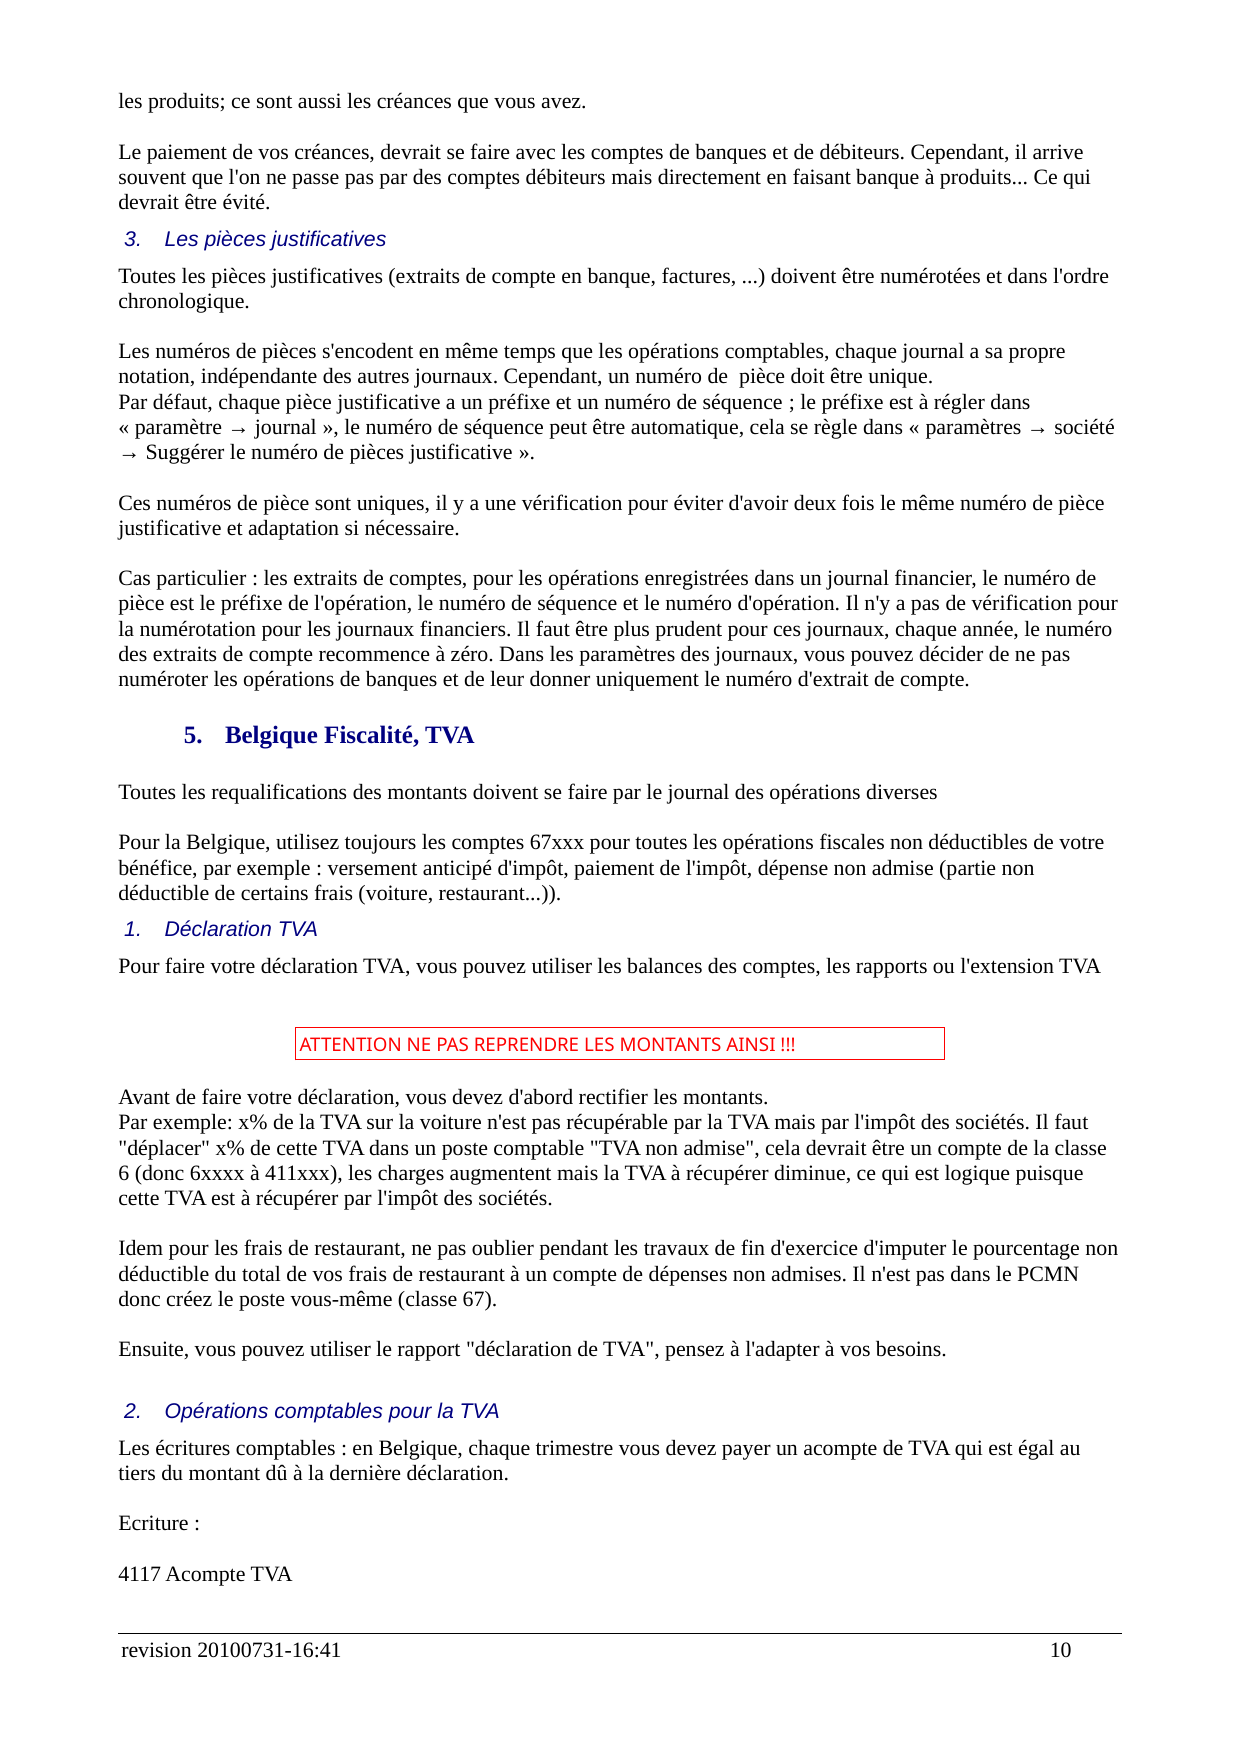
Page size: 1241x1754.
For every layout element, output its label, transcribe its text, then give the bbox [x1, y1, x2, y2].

subtitle Les pièces justificatives [118, 226, 1122, 251]
subtitle Déclaration TVA [118, 917, 1122, 941]
text Par défaut, chaque pièce justificative a un préfixe et un numéro de séquence ; le préfixe est à régler dans « paramètre → journal », le numéro de séquence peut être automatique, cela se règle dans « paramètres → société → Suggérer le numéro de pièces justificative ». [118, 389, 1122, 464]
text Idem pour les frais de restaurant, ne pas oublier pendant les travaux de fin d'exercice d'imputer le pourcentage non déductible du total de vos frais de restaurant à un compte de dépenses non admises. Il n'est pas dans le PCMN donc créez le poste vous-même (classe 67). [118, 1235, 1122, 1311]
text ATTENTION NE PAS REPRENDRE LES MONTANTS AINSI !!! [296, 1028, 944, 1059]
text Pour la Belgique, utilisez toujours les comptes 67xxx pour toutes les opérations fiscales non déductibles de votre bénéfice, par exemple : versement anticipé d'impôt, paiement de l'impôt, dépense non admise (partie non déductible de certains frais (voiture, restaurant...)). [118, 829, 1122, 905]
text Les écritures comptables : en Belgique, chaque trimestre vous devez payer un acompte de TVA qui est égal au tiers du montant dû à la dernière déclaration. [118, 1434, 1122, 1485]
text Toutes les requalifications des montants doivent se faire par le journal des opérations diverses [118, 779, 1122, 804]
text Toutes les pièces justificatives (extraits de compte en banque, factures, ...) doivent être numérotées et dans l'ordre chronologique. [118, 263, 1122, 313]
text Les numéros de pièces s'encodent en même temps que les opérations comptables, chaque journal a sa propre notation, indépendante des autres journaux. Cependant, un numéro de pièce doit être unique. [118, 338, 1122, 389]
text 4117 Acompte TVA [118, 1561, 1122, 1586]
text Ensuite, vous pouvez utiliser le rapport "déclaration de TVA", pensez à l'adapter à vos besoins. [118, 1336, 1122, 1361]
text Ces numéros de pièce sont uniques, il y a une vérification pour éviter d'avoir deux fois le même numéro de pièce justificative et adaptation si nécessaire. [118, 489, 1122, 540]
text Cas particulier : les extraits de comptes, pour les opérations enregistrées dans un journal financier, le numéro de pièce est le préfixe de l'opération, le numéro de séquence et le numéro d'opération. Il n'y a pas de vérification pour la numérotation pour les journaux financiers. Il faut être plus prudent pour ces journaux, chaque année, le numéro des extraits de compte recommence à zéro. Dans les paramètres des journaux, vous pouvez décider de ne pas numéroter les opérations de banques et de leur donner uniquement le numéro d'extrait de compte. [118, 565, 1122, 691]
text Avant de faire votre déclaration, vous devez d'abord rectifier les montants. [118, 1084, 1122, 1109]
text Ecriture : [118, 1510, 1122, 1535]
subtitle Opérations comptables pour la TVA [118, 1398, 1122, 1423]
text les produits; ce sont aussi les créances que vous avez. [118, 88, 1122, 114]
text Pour faire votre déclaration TVA, vous pouvez utiliser les balances des comptes, les rapports ou l'extension TVA [118, 953, 1122, 978]
subtitle Belgique Fiscalité, TVA [177, 721, 1122, 749]
text Le paiement de vos créances, devrait se faire avec les comptes de banques et de débiteurs. Cependant, il arrive souvent que l'on ne passe pas par des comptes débiteurs mais directement en faisant banque à produits... Ce qui devrait être évité. [118, 139, 1122, 214]
text Par exemple: x% de la TVA sur la voiture n'est pas récupérable par la TVA mais par l'impôt des sociétés. Il faut "déplacer" x% de cette TVA dans un poste comptable "TVA non admise", cela devrait être un compte de la classe 6 (donc 6xxxx à 411xxx), les charges augmentent mais la TVA à récupérer diminue, ce qui est logique puisque cette TVA est à récupérer par l'impôt des sociétés. [118, 1109, 1122, 1210]
